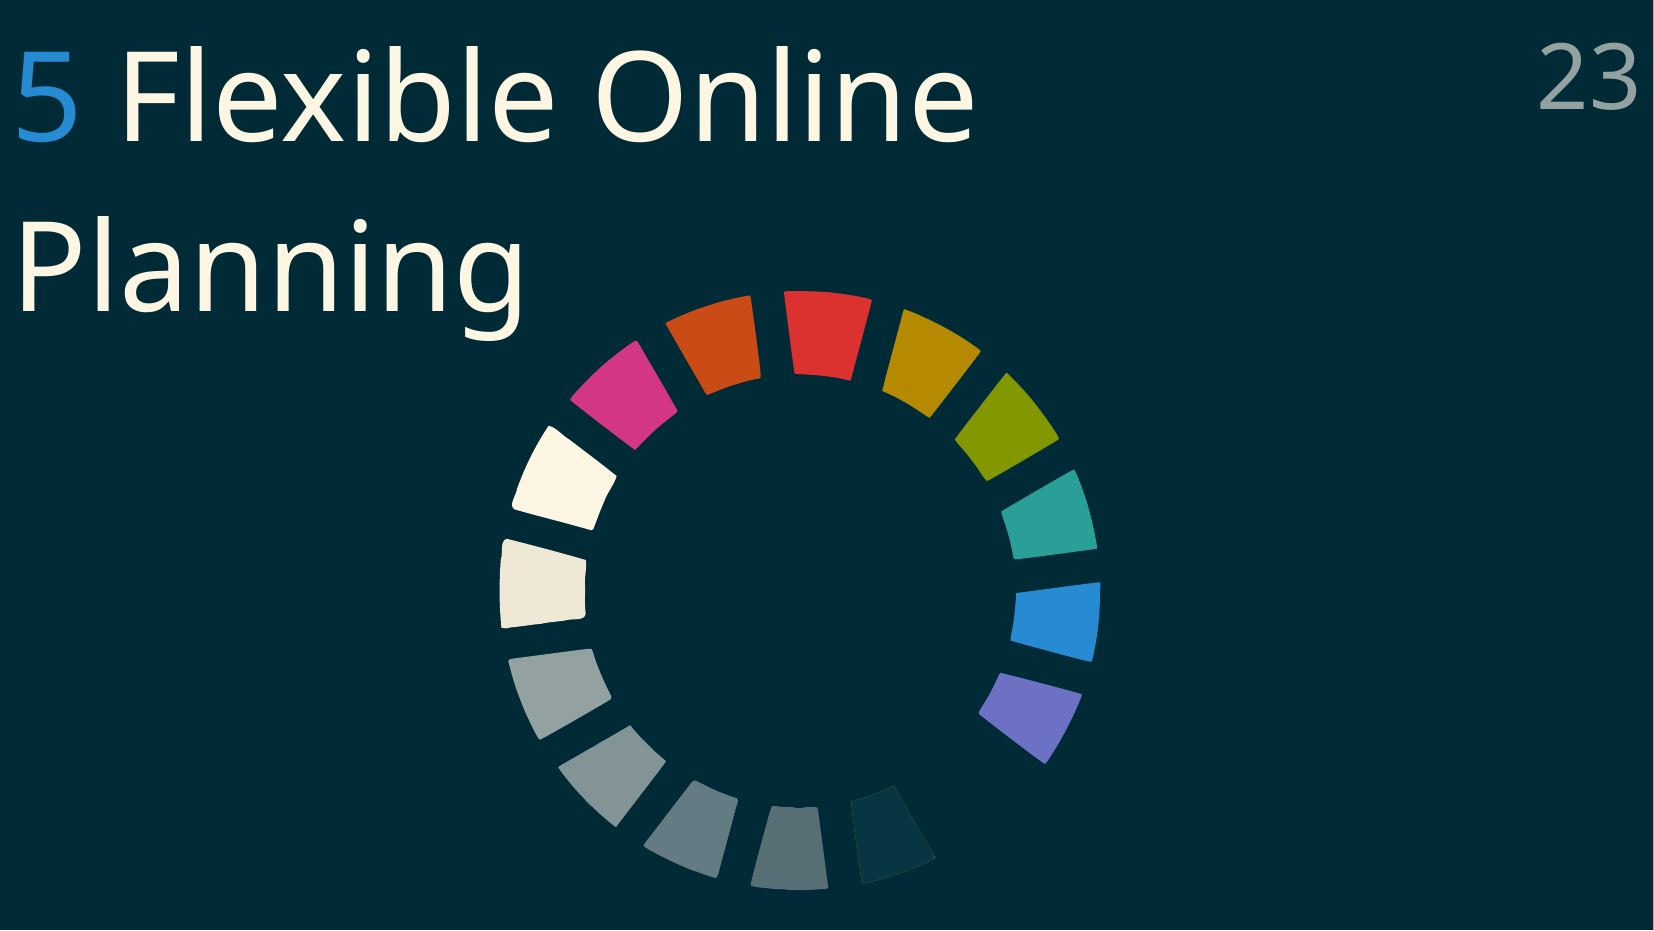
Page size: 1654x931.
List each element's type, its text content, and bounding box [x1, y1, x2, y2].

picture [1011, 583, 1100, 661]
picture [1002, 471, 1096, 559]
picture [752, 807, 827, 890]
picture [354, 224, 366, 232]
picture [278, 243, 334, 310]
picture [513, 427, 616, 529]
picture [667, 296, 760, 394]
picture [980, 674, 1081, 763]
picture [460, 243, 519, 340]
picture [200, 243, 256, 310]
picture [956, 374, 1058, 480]
picture [645, 781, 737, 877]
picture [500, 540, 586, 628]
picture [571, 342, 676, 449]
picture [559, 727, 665, 826]
picture [355, 245, 365, 310]
picture [387, 243, 443, 310]
title 5 Flexible Online Planning [11, 7, 1501, 318]
picture [509, 649, 610, 739]
picture [883, 310, 980, 417]
picture [785, 292, 871, 380]
picture [852, 787, 934, 883]
